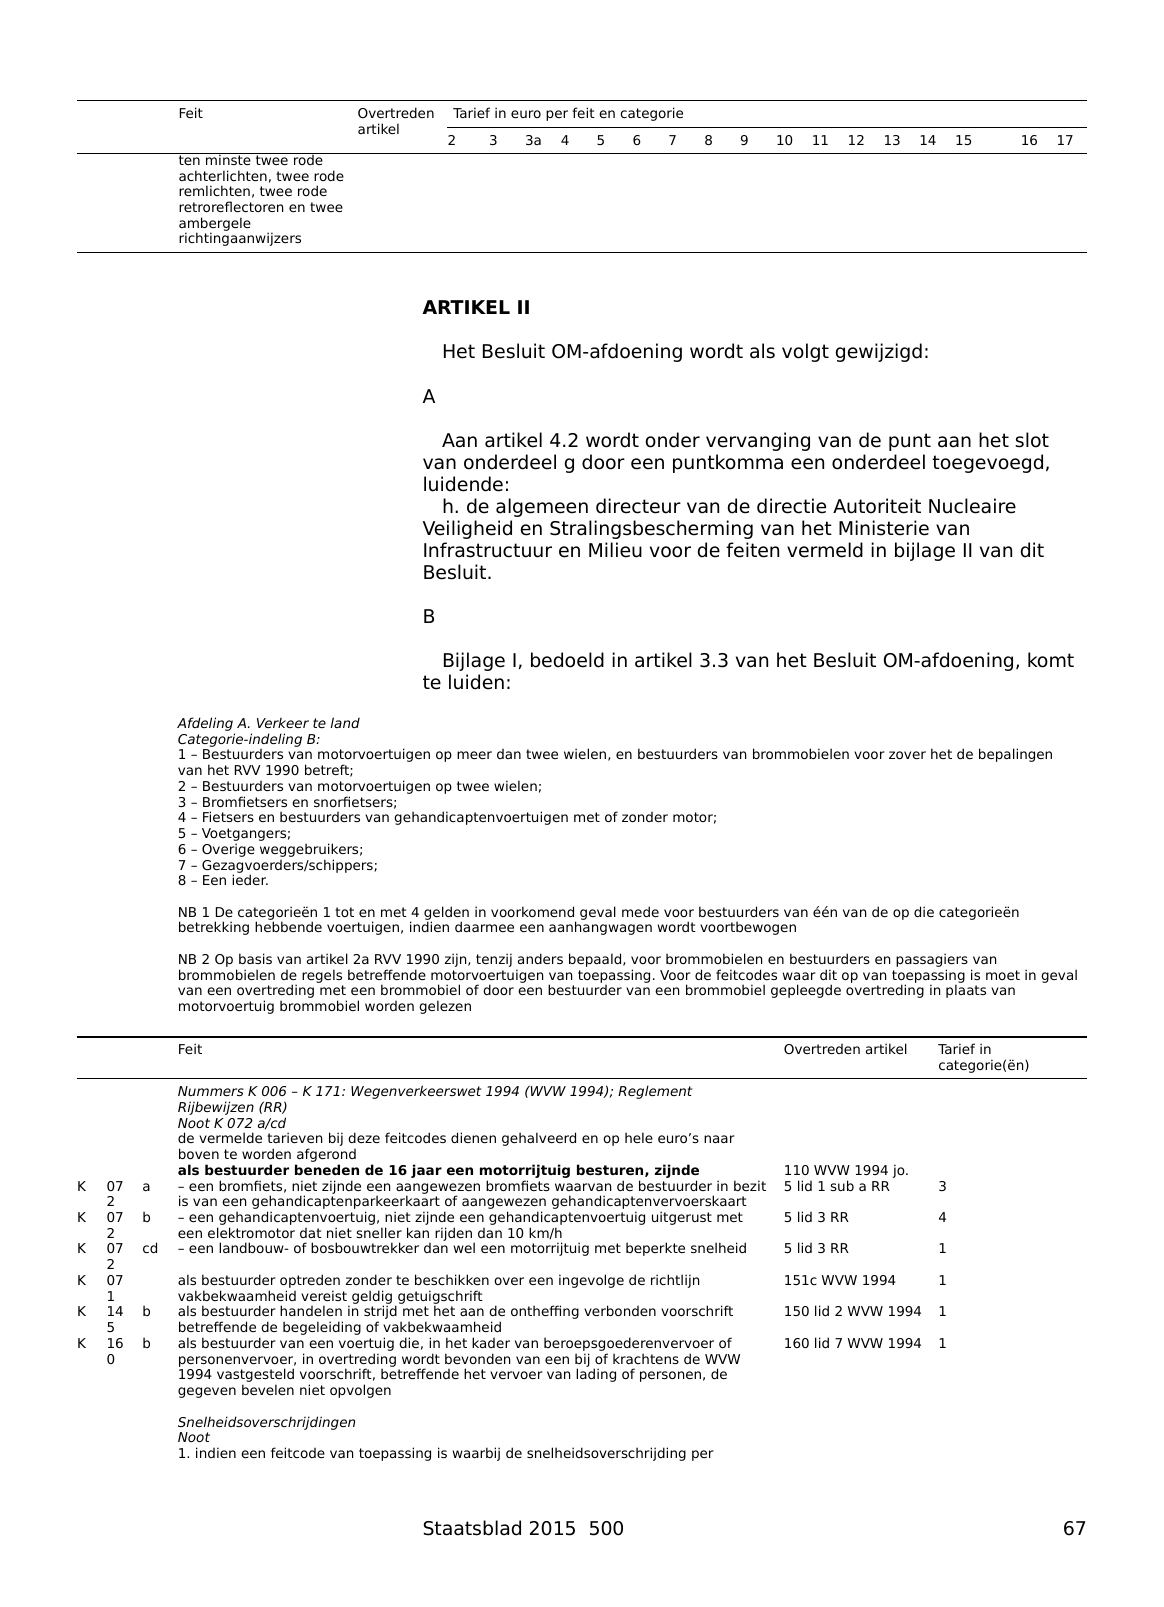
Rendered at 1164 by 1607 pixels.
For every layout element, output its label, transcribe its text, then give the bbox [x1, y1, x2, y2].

table_cell Noot [172, 1430, 778, 1446]
table_cell [770, 154, 806, 252]
table_cell [77, 857, 101, 873]
table_cell [77, 1446, 101, 1462]
table_cell [77, 1131, 101, 1163]
table_cell [77, 952, 101, 1014]
table_cell [101, 905, 136, 936]
table_cell [136, 905, 172, 936]
table_header Feit [172, 101, 352, 153]
table_cell [136, 952, 172, 1014]
table_cell 15 [949, 128, 1015, 153]
table_cell 1 [932, 1336, 1087, 1399]
table_cell [77, 1116, 101, 1131]
table_cell [778, 1414, 932, 1430]
table_cell 150 lid 2 WVW 1994 [778, 1304, 932, 1336]
table_header Tarief in euro per feit en categorie [447, 101, 1087, 127]
table_header [77, 716, 101, 731]
table_header [77, 101, 101, 153]
table_cell cd [136, 1241, 172, 1273]
table_cell [136, 1399, 172, 1414]
table_cell – een landbouw- of bosbouwtrekker dan wel een motorrijtuig met beperkte snelheid [172, 1241, 778, 1273]
table_cell [626, 154, 662, 252]
table_cell [932, 1116, 1087, 1131]
table_cell [101, 1131, 136, 1163]
table_cell 151c WVW 1994 [778, 1273, 932, 1304]
table_cell 160 lid 7 WVW 1994 [778, 1336, 932, 1399]
table_header [101, 101, 136, 153]
table_cell [136, 810, 172, 826]
table_cell [101, 952, 136, 1014]
table_cell 7 – Gezagvoerders/schippers; [172, 857, 1087, 873]
text Bijlage I, bedoeld in artikel 3.3 van het Besluit OM-afdoening, komt te luiden: [422, 650, 1087, 694]
table_cell 145 [101, 1304, 136, 1336]
table_cell 17 [1051, 128, 1087, 153]
table_cell [101, 1430, 136, 1446]
table_cell 1. indien een feitcode van toepassing is waarbij de snelheidsoverschrijding per [172, 1446, 778, 1462]
table_cell [77, 889, 101, 904]
table_cell [101, 779, 136, 794]
table_cell [77, 1430, 101, 1446]
table_cell [136, 779, 172, 794]
table_cell [101, 1446, 136, 1462]
table_cell de vermelde tarieven bij deze feitcodes dienen gehalveerd en op hele euro’s naar boven te worden afgerond [172, 1131, 778, 1163]
table_cell 5 lid 1 sub a RR [778, 1179, 932, 1210]
table_cell [949, 154, 1015, 252]
table_cell [101, 842, 136, 857]
table_cell [101, 747, 136, 779]
table_cell NB 2 Op basis van artikel 2a RVV 1990 zijn, tenzij anders bepaald, voor brommobielen en bestuurders en passagiers van brommobielen de regels betreffende motorvoertuigen van toepassing. Voor de feitcodes waar dit op van toepassing is moet in geval van een overtreding met een brommobiel of door een bestuurder van een brommobiel gepleegde overtreding in plaats van motorvoertuig brommobiel worden gelezen [172, 952, 1087, 1014]
table_cell 1 [932, 1304, 1087, 1336]
table_cell [136, 1446, 172, 1462]
table_cell 6 [626, 128, 662, 153]
table_cell [172, 1399, 778, 1414]
table_cell als bestuurder optreden zonder te beschikken over een ingevolge de richtlijn vakbekwaamheid vereist geldig getuigschrift [172, 1273, 778, 1304]
table_cell [447, 154, 483, 252]
table_cell [136, 1163, 172, 1178]
table_cell [101, 154, 136, 252]
table_header [136, 1038, 172, 1078]
table_cell [101, 1414, 136, 1430]
table_cell K [77, 1210, 101, 1241]
table_cell [698, 154, 734, 252]
table_cell [101, 1116, 136, 1131]
table_cell [136, 936, 172, 952]
table_cell [136, 857, 172, 873]
table_cell 110 WVW 1994 jo. [778, 1163, 932, 1178]
table_cell [932, 1399, 1087, 1414]
table_cell [136, 1116, 172, 1131]
table_cell 14 [913, 128, 949, 153]
table_cell [778, 1116, 932, 1131]
table_cell [136, 873, 172, 889]
table_cell [77, 905, 101, 936]
table_cell b [136, 1336, 172, 1399]
table_cell 8 – Een ieder. [172, 873, 1087, 889]
table_cell [913, 154, 949, 252]
table_cell [778, 1399, 932, 1414]
table_cell [932, 1079, 1087, 1116]
table_header [101, 1038, 136, 1078]
table_cell 13 [877, 128, 913, 153]
table_cell [77, 779, 101, 794]
subtitle ARTIKEL II [422, 297, 1087, 319]
table_cell [77, 1399, 101, 1414]
table_cell [519, 154, 555, 252]
table_cell 072 [101, 1210, 136, 1241]
table_cell [136, 1079, 172, 1116]
table_cell 4 – Fietsers en bestuurders van gehandicaptenvoertuigen met of zonder motor; [172, 810, 1087, 826]
table_cell [77, 842, 101, 857]
table_cell [101, 731, 136, 747]
table_cell Nummers K 006 – K 171: Wegenverkeerswet 1994 (WVW 1994); Reglement Rijbewijzen (RR) [172, 1079, 778, 1116]
table_cell [77, 747, 101, 779]
table_cell [77, 810, 101, 826]
table_cell [778, 1131, 932, 1163]
table_cell [136, 1414, 172, 1430]
table_cell [877, 154, 913, 252]
table_cell 160 [101, 1336, 136, 1399]
table_cell Snelheidsoverschrijdingen [172, 1414, 778, 1430]
table_cell 4 [932, 1210, 1087, 1241]
table_cell [483, 154, 519, 252]
table_cell [806, 154, 841, 252]
table_header Overtreden artikel [778, 1038, 932, 1078]
table_cell [932, 1430, 1087, 1446]
table_cell [1015, 154, 1051, 252]
table_cell K [77, 1241, 101, 1273]
table_cell 1 [932, 1273, 1087, 1304]
table_cell 8 [698, 128, 734, 153]
table_cell [932, 1446, 1087, 1462]
table_cell 3 [932, 1179, 1087, 1210]
table_cell [136, 1131, 172, 1163]
table_cell 072 [101, 1179, 136, 1210]
text Aan artikel 4.2 wordt onder vervanging van de punt aan het slot van onderdeel g door een puntkomma een onderdeel toegevoegd, luidende: [422, 430, 1087, 496]
table_cell 5 lid 3 RR [778, 1241, 932, 1273]
table_cell [172, 889, 1087, 904]
table_cell [77, 794, 101, 810]
table_header Afdeling A. Verkeer te land [172, 716, 1087, 731]
table_cell K [77, 1336, 101, 1399]
table_cell [591, 154, 626, 252]
table_cell [101, 1163, 136, 1178]
table_cell [662, 154, 698, 252]
table_cell 10 [770, 128, 806, 153]
table_cell [932, 1414, 1087, 1430]
table_cell [77, 936, 101, 952]
table_cell 12 [841, 128, 877, 153]
table_cell [555, 154, 591, 252]
table_cell [1051, 154, 1087, 252]
table_cell NB 1 De categorieën 1 tot en met 4 gelden in voorkomend geval mede voor bestuurders van één van de op die categorieën betrekking hebbende voertuigen, indien daarmee een aanhangwagen wordt voortbewogen [172, 905, 1087, 936]
table_cell K [77, 1273, 101, 1304]
table_header [136, 716, 172, 731]
table_cell 11 [806, 128, 841, 153]
table_cell [77, 154, 101, 252]
table_cell [101, 826, 136, 842]
table_cell [77, 826, 101, 842]
table_cell [77, 1079, 101, 1116]
table_cell – een bromfiets, niet zijnde een aangewezen bromfiets waarvan de bestuurder in bezit is van een gehandicaptenparkeerkaart of aangewezen gehandicaptenvervoerskaart [172, 1179, 778, 1210]
table_cell a [136, 1179, 172, 1210]
table_cell K [77, 1179, 101, 1210]
table_cell [932, 1163, 1087, 1178]
table_cell 072 [101, 1241, 136, 1273]
table_cell [172, 936, 1087, 952]
table_cell [101, 873, 136, 889]
text Het Besluit OM-afdoening wordt als volgt gewijzigd: [422, 341, 1087, 363]
table_cell [101, 1079, 136, 1116]
table_cell 071 [101, 1273, 136, 1304]
table_cell als bestuurder van een voertuig die, in het kader van beroepsgoederenvervoer of personenvervoer, in overtreding wordt bevonden van een bij of krachtens de WVW 1994 vastgesteld voorschrift, betreffende het vervoer van lading of personen, de gegeven bevelen niet opvolgen [172, 1336, 778, 1399]
table_cell 3 – Bromfietsers en snorfietsers; [172, 794, 1087, 810]
table_cell [101, 889, 136, 904]
table_cell [136, 1273, 172, 1304]
table_cell 5 lid 3 RR [778, 1210, 932, 1241]
table_cell 4 [555, 128, 591, 153]
table_cell K [77, 1304, 101, 1336]
table_cell [136, 747, 172, 779]
text B [422, 606, 1087, 628]
table_cell als bestuurder handelen in strijd met het aan de ontheffing verbonden voorschrift betreffende de begeleiding of vakbekwaamheid [172, 1304, 778, 1336]
table_cell als bestuurder beneden de 16 jaar een motorrijtuig besturen, zijnde [172, 1163, 778, 1178]
table_cell [778, 1430, 932, 1446]
table_cell [136, 154, 172, 252]
table_cell 9 [734, 128, 770, 153]
text h. de algemeen directeur van de directie Autoriteit Nucleaire Veiligheid en Stralingsbescherming van het Ministerie van Infrastructuur en Milieu voor de feiten vermeld in bijlage II van dit Besluit. [422, 496, 1087, 583]
table_cell [101, 857, 136, 873]
table_cell 3 [483, 128, 519, 153]
table_cell [101, 936, 136, 952]
table_cell 3a [519, 128, 555, 153]
table_cell [778, 1446, 932, 1462]
table_cell – een gehandicaptenvoertuig, niet zijnde een gehandicaptenvoertuig uitgerust met een elektromotor dat niet sneller kan rijden dan 10 km/h [172, 1210, 778, 1241]
table_cell 7 [662, 128, 698, 153]
table_cell 1 – Bestuurders van motorvoertuigen op meer dan twee wielen, en bestuurders van brommobielen voor zover het de bepalingen van het RVV 1990 betreft; [172, 747, 1087, 779]
table_cell 5 [591, 128, 626, 153]
table_cell Noot K 072 a/cd [172, 1116, 778, 1131]
table_cell 2 [447, 128, 483, 153]
table_cell [77, 1414, 101, 1430]
table_cell [101, 1399, 136, 1414]
table_header Feit [172, 1038, 778, 1078]
table_header [101, 716, 136, 731]
table_cell [101, 794, 136, 810]
table_cell b [136, 1304, 172, 1336]
table_cell [136, 731, 172, 747]
table_header Tarief in categorie(ën) [932, 1038, 1087, 1078]
table_header [136, 101, 172, 153]
table_cell [136, 1430, 172, 1446]
table_cell [136, 794, 172, 810]
table_cell [932, 1131, 1087, 1163]
table_cell [841, 154, 877, 252]
table_cell 2 – Bestuurders van motorvoertuigen op twee wielen; [172, 779, 1087, 794]
table_cell Categorie-indeling B: [172, 731, 1087, 747]
table_cell [136, 889, 172, 904]
table_cell [352, 154, 447, 252]
table_cell 16 [1015, 128, 1051, 153]
table_header Overtreden artikel [352, 101, 447, 153]
table_cell [136, 842, 172, 857]
table_header [77, 1038, 101, 1078]
table_cell [778, 1079, 932, 1116]
table_cell [77, 731, 101, 747]
table_cell [101, 810, 136, 826]
table_cell [77, 873, 101, 889]
table_cell [77, 1163, 101, 1178]
table_cell [136, 826, 172, 842]
table_cell 6 – Overige weggebruikers; [172, 842, 1087, 857]
table_cell 5 – Voetgangers; [172, 826, 1087, 842]
text A [422, 386, 1087, 407]
table_cell b [136, 1210, 172, 1241]
table_cell [734, 154, 770, 252]
table_cell 1 [932, 1241, 1087, 1273]
table_cell ten minste twee rode achterlichten, twee rode remlichten, twee rode retroreflectoren en twee ambergele richtingaanwijzers [172, 154, 352, 252]
